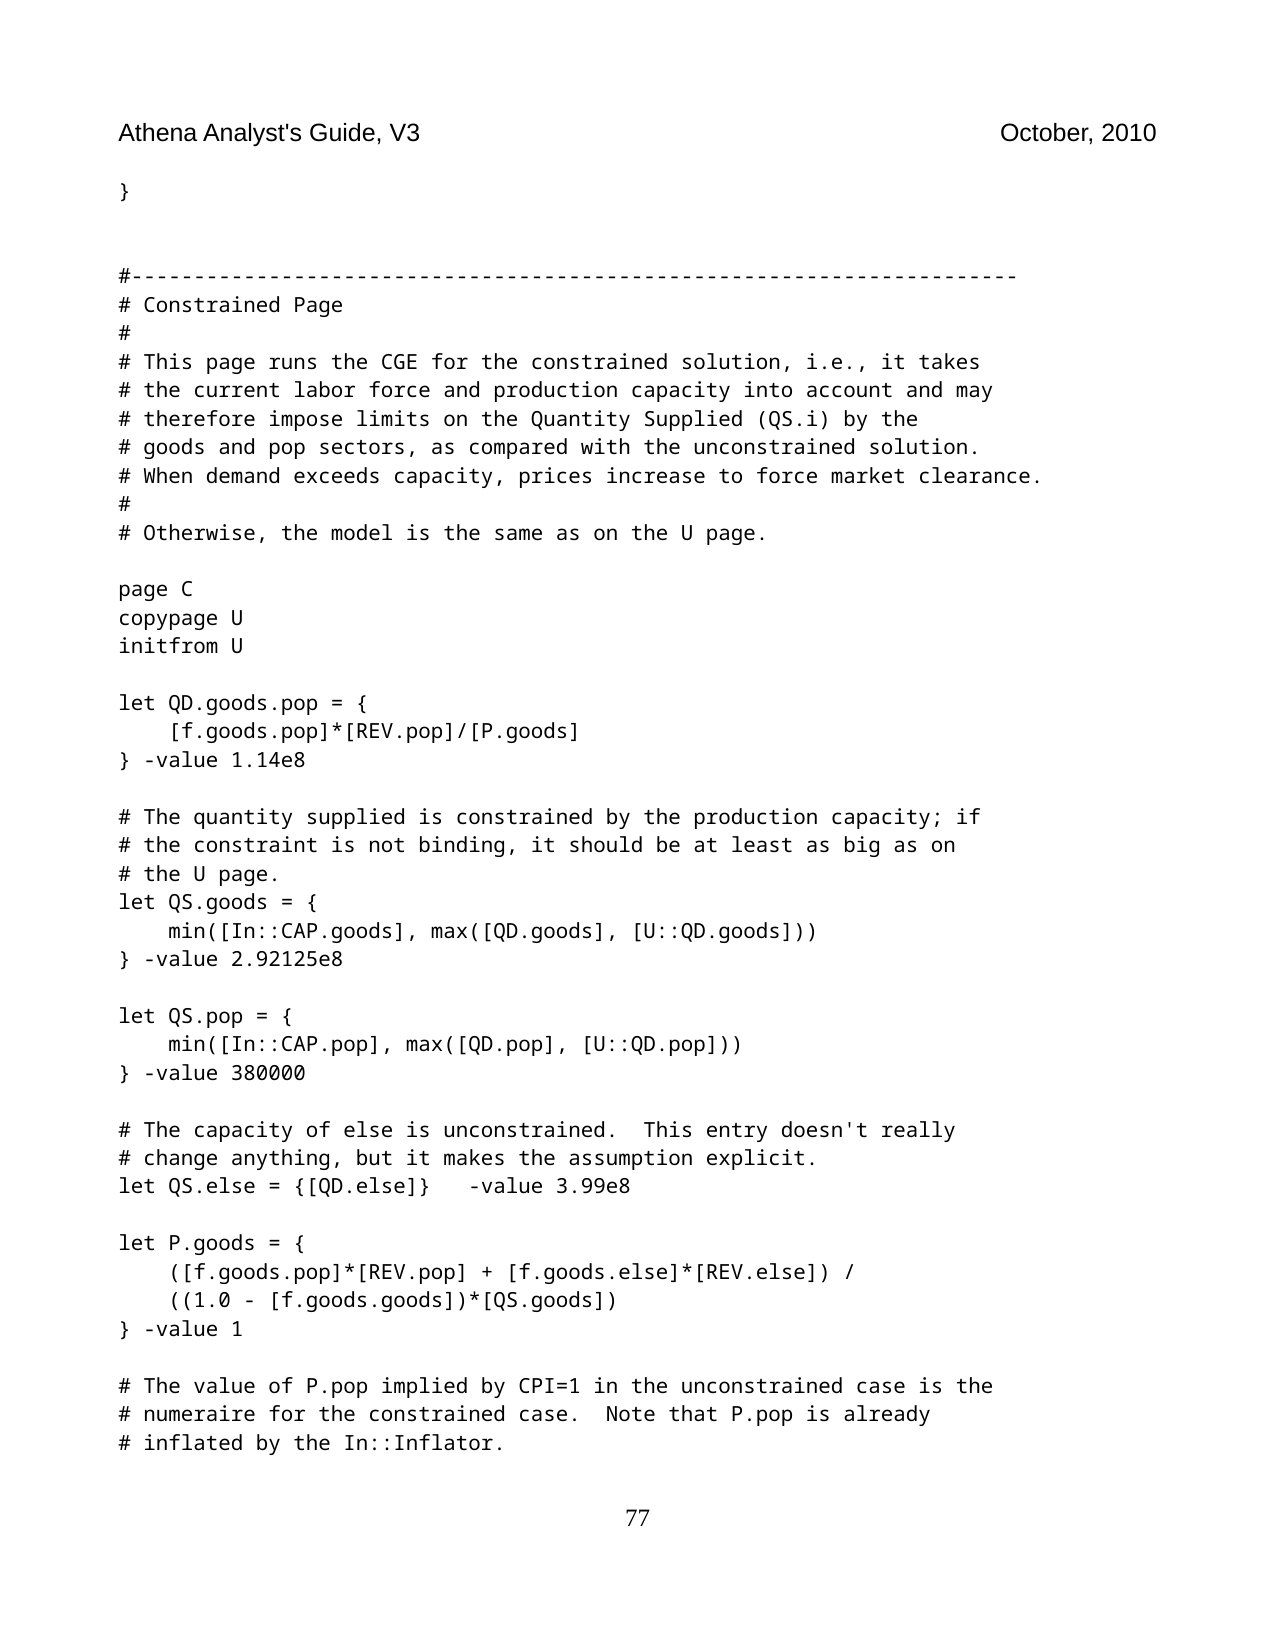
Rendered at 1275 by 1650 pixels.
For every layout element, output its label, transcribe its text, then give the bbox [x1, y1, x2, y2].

text # change anything, but it makes the assumption explicit. [118, 1143, 1157, 1172]
text let QD.goods.pop = { [118, 688, 1157, 717]
text # [118, 489, 1157, 518]
text let QS.pop = { [118, 1001, 1157, 1029]
text # Otherwise, the model is the same as on the U page. [118, 518, 1157, 546]
text min([In::CAP.pop], max([QD.pop], [U::QD.pop])) [118, 1029, 1157, 1058]
text initfrom U [118, 631, 1157, 660]
text ([f.goods.pop]*[REV.pop] + [f.goods.else]*[REV.else]) / [118, 1257, 1157, 1285]
text # the constraint is not binding, it should be at least as big as on [118, 830, 1157, 859]
text # the U page. [118, 859, 1157, 887]
text } -value 2.92125e8 [118, 944, 1157, 973]
text # This page runs the CGE for the constrained solution, i.e., it takes [118, 347, 1157, 375]
text # [118, 318, 1157, 347]
text #----------------------------------------------------------------------- [118, 262, 1157, 290]
text # When demand exceeds capacity, prices increase to force market clearance. [118, 461, 1157, 489]
text # inflated by the In::Inflator. [118, 1428, 1157, 1456]
text } -value 380000 [118, 1058, 1157, 1086]
text } [118, 176, 1157, 205]
text let QS.else = {[QD.else]} -value 3.99e8 [118, 1172, 1157, 1200]
text let P.goods = { [118, 1228, 1157, 1257]
text # The capacity of else is unconstrained. This entry doesn't really [118, 1115, 1157, 1143]
text # Constrained Page [118, 290, 1157, 318]
text min([In::CAP.goods], max([QD.goods], [U::QD.goods])) [118, 916, 1157, 944]
text let QS.goods = { [118, 887, 1157, 916]
text copypage U [118, 603, 1157, 631]
text ((1.0 - [f.goods.goods])*[QS.goods]) [118, 1285, 1157, 1314]
text } -value 1.14e8 [118, 745, 1157, 773]
text # numeraire for the constrained case. Note that P.pop is already [118, 1399, 1157, 1428]
text } -value 1 [118, 1314, 1157, 1342]
text [f.goods.pop]*[REV.pop]/[P.goods] [118, 717, 1157, 745]
text # The value of P.pop implied by CPI=1 in the unconstrained case is the [118, 1371, 1157, 1399]
text page C [118, 574, 1157, 603]
text # the current labor force and production capacity into account and may [118, 375, 1157, 404]
text # The quantity supplied is constrained by the production capacity; if [118, 802, 1157, 830]
text # goods and pop sectors, as compared with the unconstrained solution. [118, 432, 1157, 461]
text # therefore impose limits on the Quantity Supplied (QS.i) by the [118, 404, 1157, 432]
